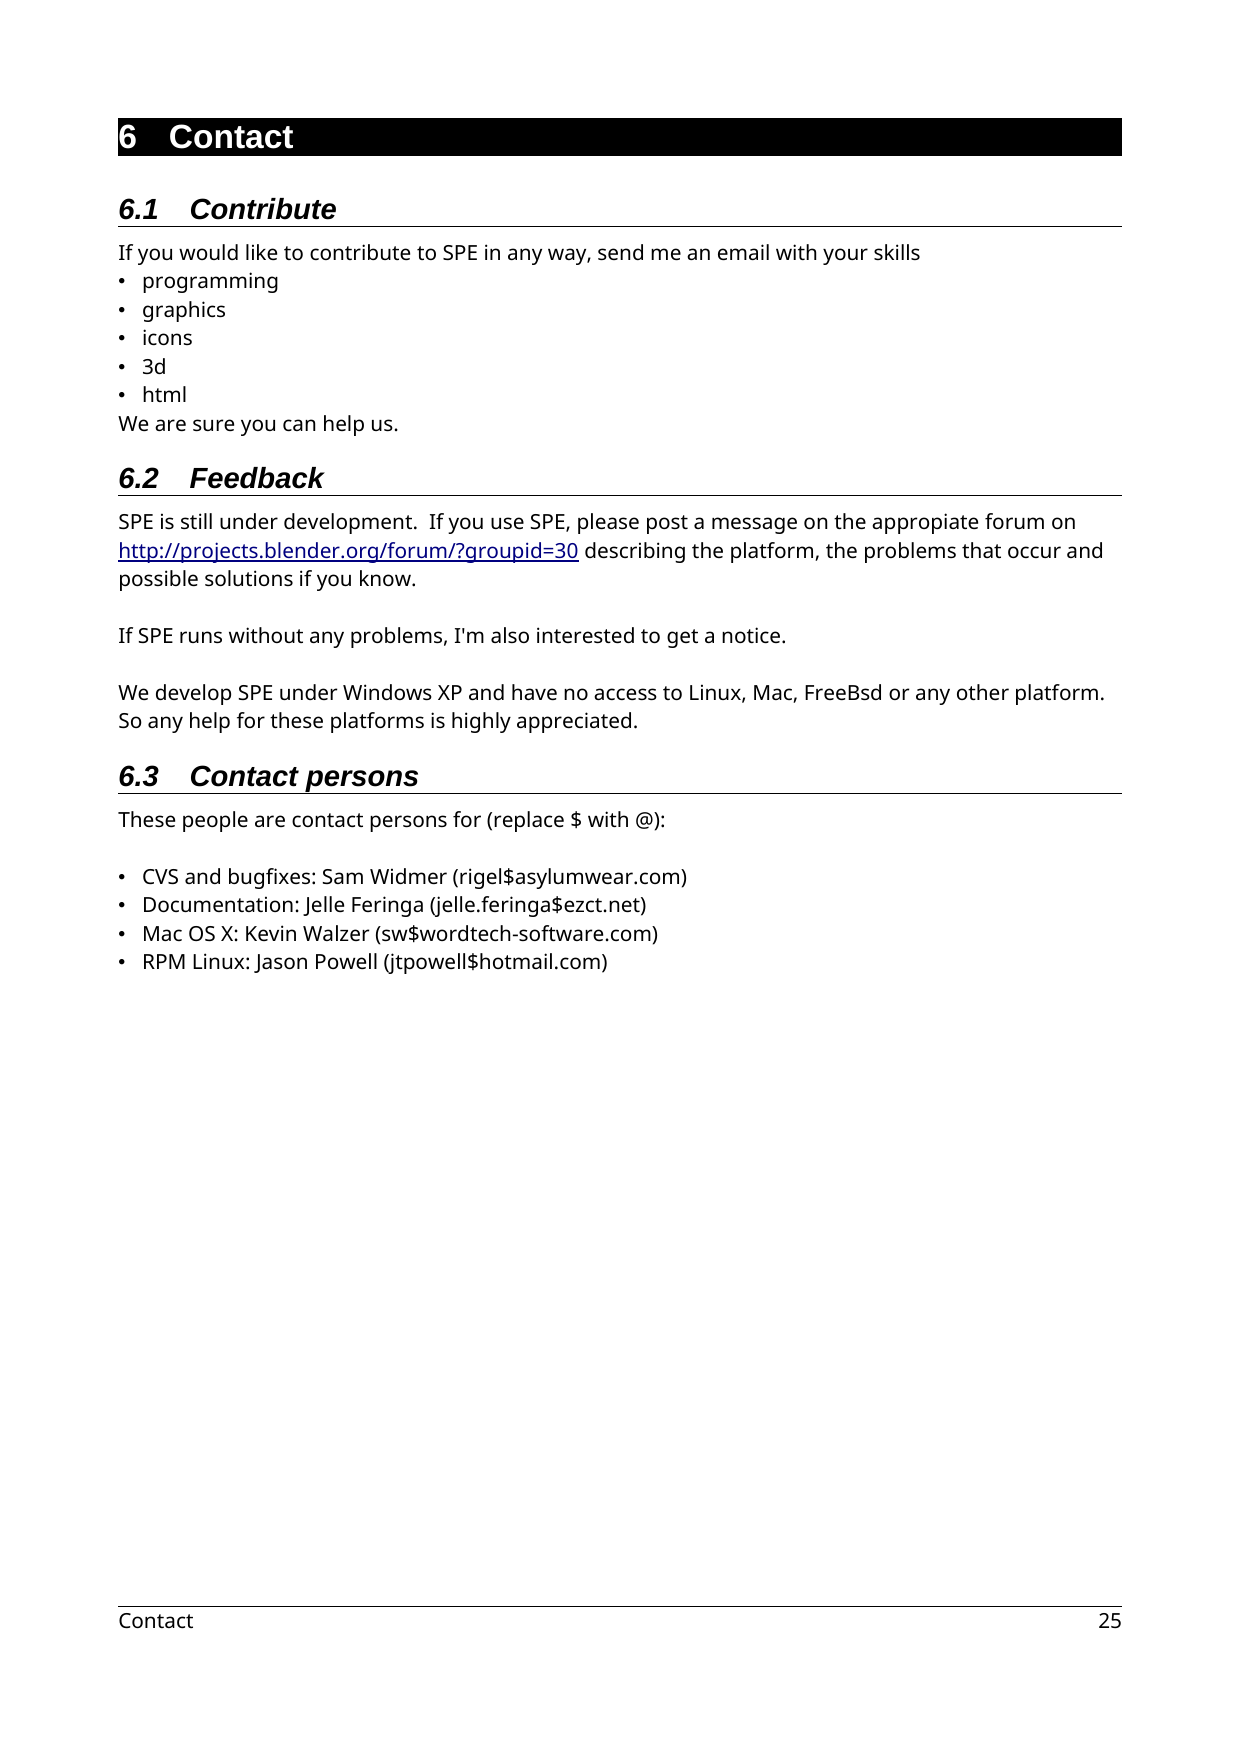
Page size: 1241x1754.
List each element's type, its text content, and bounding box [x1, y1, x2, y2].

list icons [118, 323, 1122, 352]
subtitle Contribute [118, 193, 1122, 226]
text If SPE runs without any problems, I'm also interested to get a notice. [118, 621, 1122, 650]
text If you would like to contribute to SPE in any way, send me an email with your skills [118, 238, 1122, 267]
list graphics [118, 295, 1122, 323]
subtitle Feedback [118, 462, 1122, 495]
list Mac OS X: Kevin Walzer (sw$wordtech-software.com) [118, 919, 1122, 947]
list 3d [118, 352, 1122, 380]
text We are sure you can help us. [118, 409, 1122, 437]
text These people are contact persons for (replace $ with @): [118, 805, 1122, 834]
list RPM Linux: Jason Powell (jtpowell$hotmail.com) [118, 947, 1122, 976]
list Documentation: Jelle Feringa (jelle.feringa$ezct.net) [118, 891, 1122, 919]
list html [118, 380, 1122, 409]
list programming [118, 267, 1122, 295]
text We develop SPE under Windows XP and have no access to Linux, Mac, FreeBsd or any other platform. So any help for these platforms is highly appreciated. [118, 678, 1122, 735]
list CVS and bugfixes: Sam Widmer (rigel$asylumwear.com) [118, 862, 1122, 891]
subtitle Contact [118, 118, 1122, 156]
subtitle Contact persons [118, 760, 1122, 793]
text SPE is still under development. If you use SPE, please post a message on the appropiate forum on http://projects.blender.org/forum/?groupid=30 describing the platform, the problems that occur and possible solutions if you know. [118, 507, 1122, 593]
